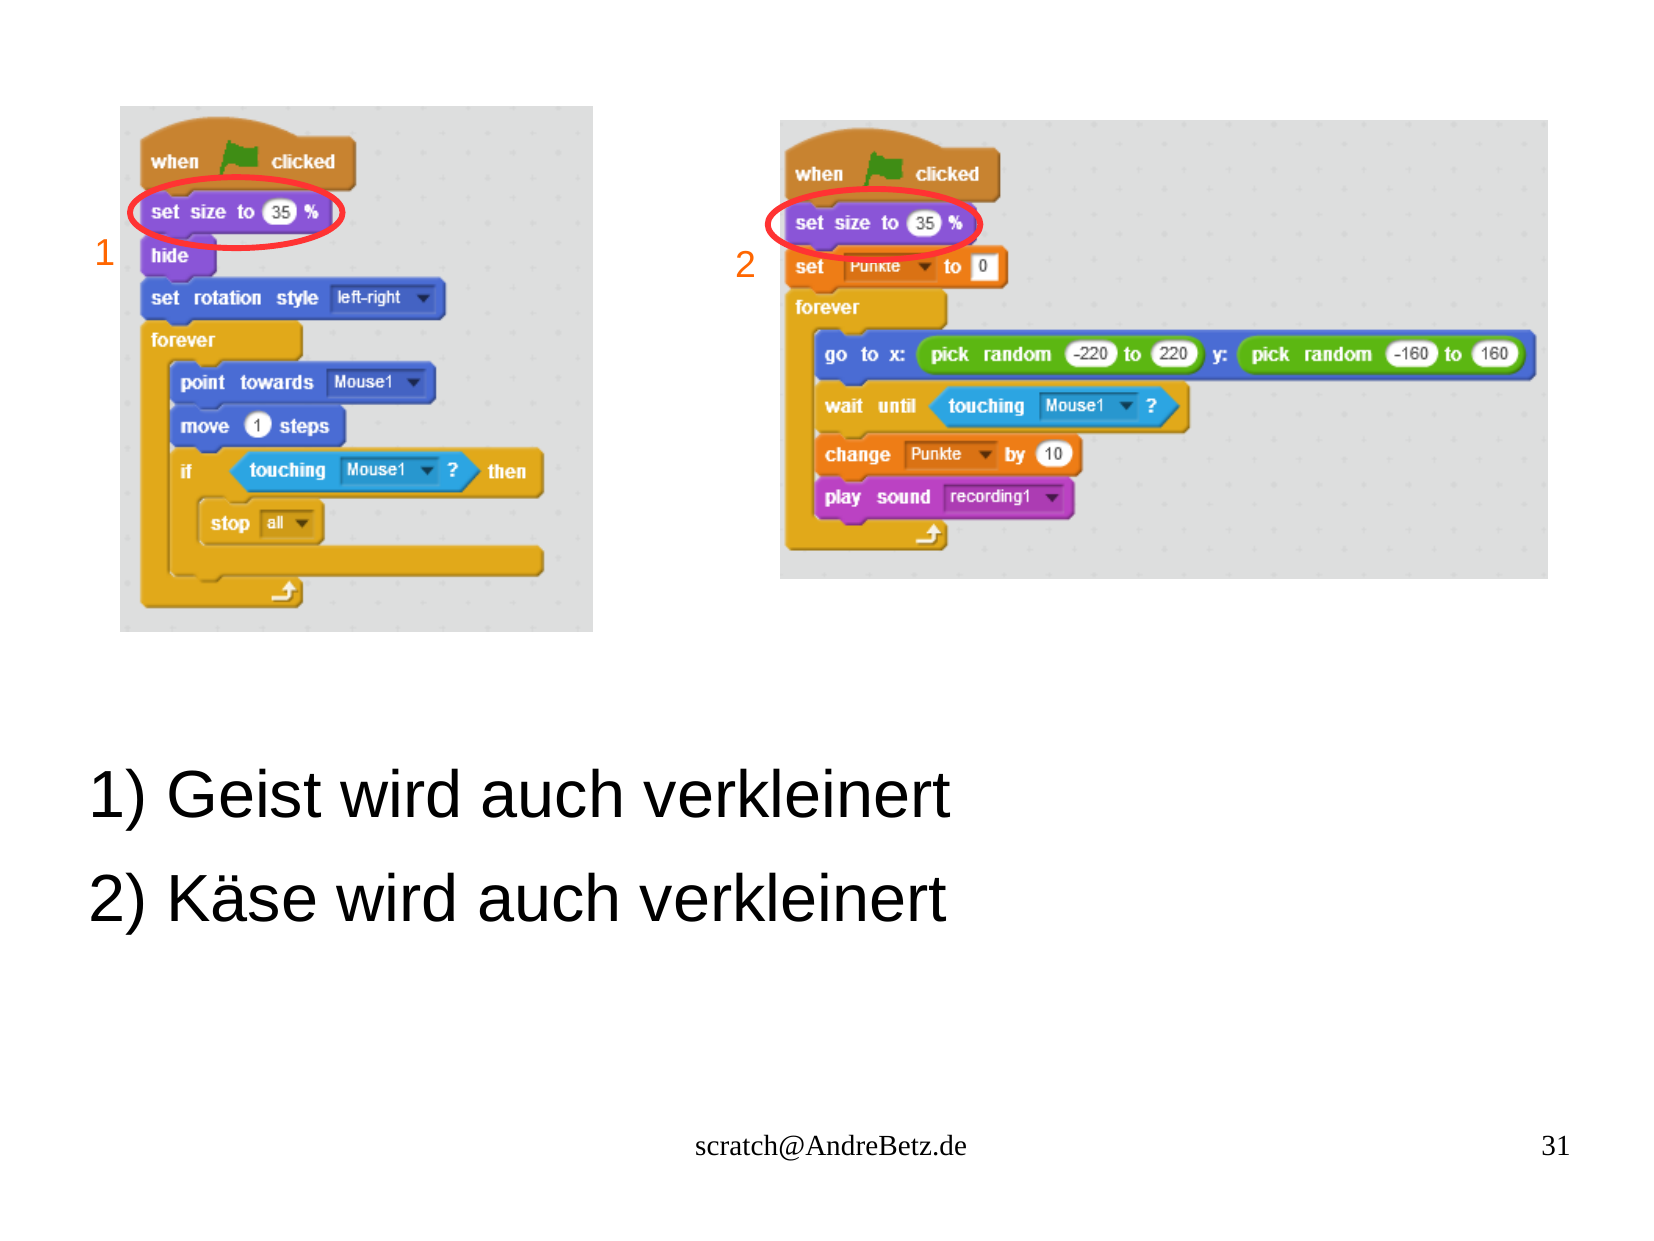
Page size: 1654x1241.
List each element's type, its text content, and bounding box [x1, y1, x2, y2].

picture [120, 106, 593, 632]
list Geist wird auch verkleinert Käse wird auch verkleinert [70, 757, 1536, 945]
picture [780, 192, 977, 256]
picture [780, 120, 1548, 579]
text_box 2 [720, 236, 771, 294]
text_box 1 [79, 224, 130, 282]
